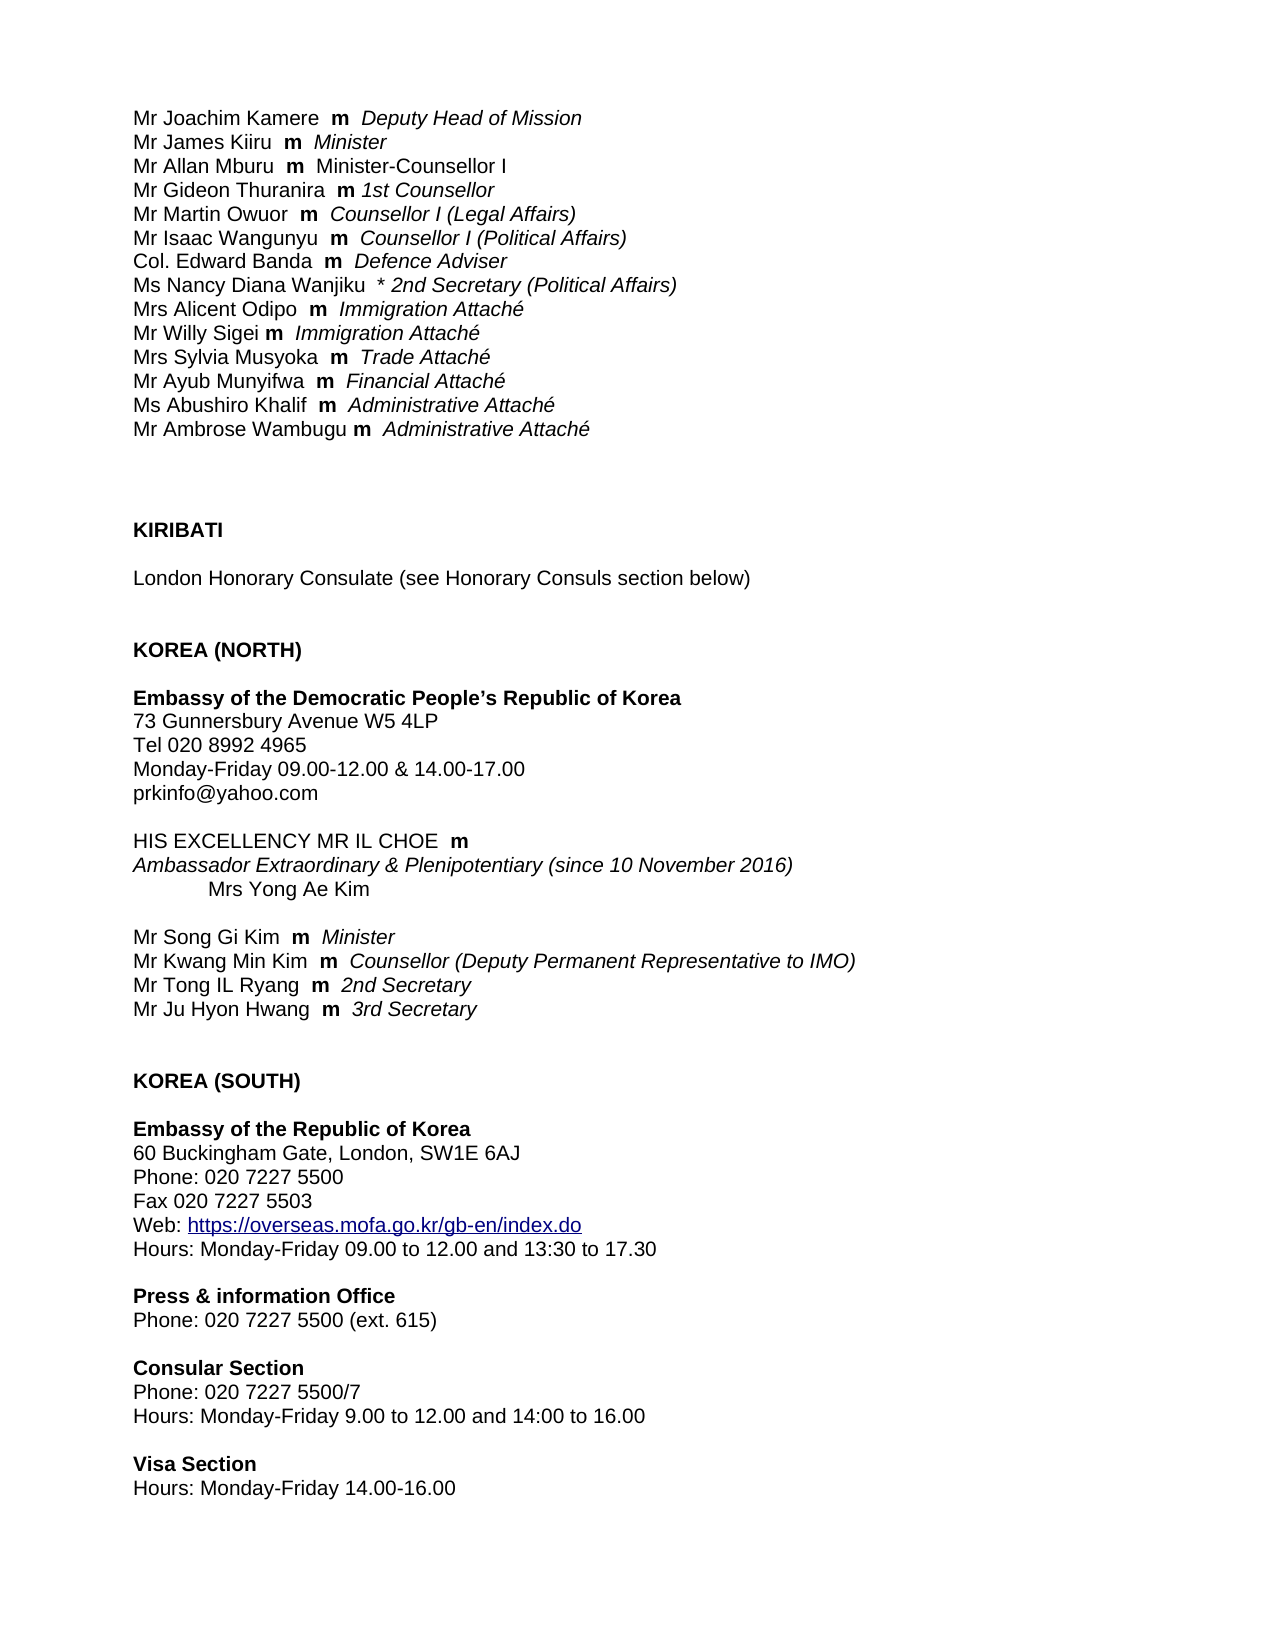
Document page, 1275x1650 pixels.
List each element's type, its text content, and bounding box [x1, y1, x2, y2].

text Mr Ambrose Wambugu m Administrative Attaché [133, 417, 1181, 441]
text Phone: 020 7227 5500 [133, 1164, 1181, 1188]
text Mr Allan Mburu m Minister-Counsellor I [133, 153, 1181, 177]
text Hours: Monday-Friday 09.00 to 12.00 and 13:30 to 17.30 [133, 1236, 1181, 1260]
subtitle Press & information Office [133, 1284, 1181, 1308]
text Hours: Monday-Friday 9.00 to 12.00 and 14:00 to 16.00 [133, 1404, 1181, 1428]
text Mrs Alicent Odipo m Immigration Attaché [133, 297, 1181, 321]
text Fax 020 7227 5503 [133, 1188, 1181, 1212]
text prkinfo@yahoo.com [133, 781, 1181, 805]
text Mr Isaac Wangunyu m Counsellor I (Political Affairs) [133, 225, 1181, 249]
text Mr Joachim Kamere m Deputy Head of Mission [133, 106, 1181, 129]
text Web: https://overseas.mofa.go.kr/gb-en/index.do [133, 1212, 1181, 1236]
text Mrs Yong Ae Kim [133, 877, 1181, 901]
text Mr Ayub Munyifwa m Financial Attaché [133, 369, 1181, 393]
text Phone: 020 7227 5500/7 [133, 1380, 1181, 1404]
text Mr Kwang Min Kim m Counsellor (Deputy Permanent Representative to IMO) [133, 949, 1181, 973]
subtitle Embassy of the Republic of Korea [133, 1117, 1181, 1141]
text Mr Ju Hyon Hwang m 3rd Secretary [133, 997, 1181, 1021]
text Mr James Kiiru m Minister [133, 129, 1181, 153]
text London Honorary Consulate (see Honorary Consuls section below) [133, 566, 1181, 589]
text Phone: 020 7227 5500 (ext. 615) [133, 1308, 1181, 1332]
text KOREA (SOUTH) [133, 1069, 1181, 1093]
text Tel 020 8992 4965 [133, 733, 1181, 757]
text 73 Gunnersbury Avenue W5 4LP [133, 709, 1181, 733]
subtitle KIRIBATI [133, 518, 1181, 542]
subtitle Visa Section [133, 1452, 1181, 1476]
text Mr Willy Sigei m Immigration Attaché [133, 321, 1181, 345]
text Consular Section [133, 1356, 1181, 1380]
text Mr Martin Owuor m Counsellor I (Legal Affairs) [133, 201, 1181, 225]
text Ms Nancy Diana Wanjiku * 2nd Secretary (Political Affairs) [133, 273, 1181, 297]
text Hours: Monday-Friday 14.00-16.00 [133, 1476, 1181, 1500]
text Mr Tong IL Ryang m 2nd Secretary [133, 973, 1181, 997]
text Embassy of the Democratic People’s Republic of Korea [133, 685, 1181, 709]
text Monday-Friday 09.00-12.00 & 14.00-17.00 [133, 757, 1181, 781]
text Mr Gideon Thuranira m 1st Counsellor [133, 177, 1181, 201]
text Col. Edward Banda m Defence Adviser [133, 249, 1181, 273]
text Ms Abushiro Khalif m Administrative Attaché [133, 393, 1181, 417]
text KOREA (NORTH) [133, 637, 1181, 661]
text HIS EXCELLENCY MR IL CHOE m [133, 829, 1181, 853]
text Ambassador Extraordinary & Plenipotentiary (since 10 November 2016) [133, 853, 1181, 877]
text Mrs Sylvia Musyoka m Trade Attaché [133, 345, 1181, 369]
text Mr Song Gi Kim m Minister [133, 925, 1181, 949]
text 60 Buckingham Gate, London, SW1E 6AJ [133, 1141, 1181, 1164]
